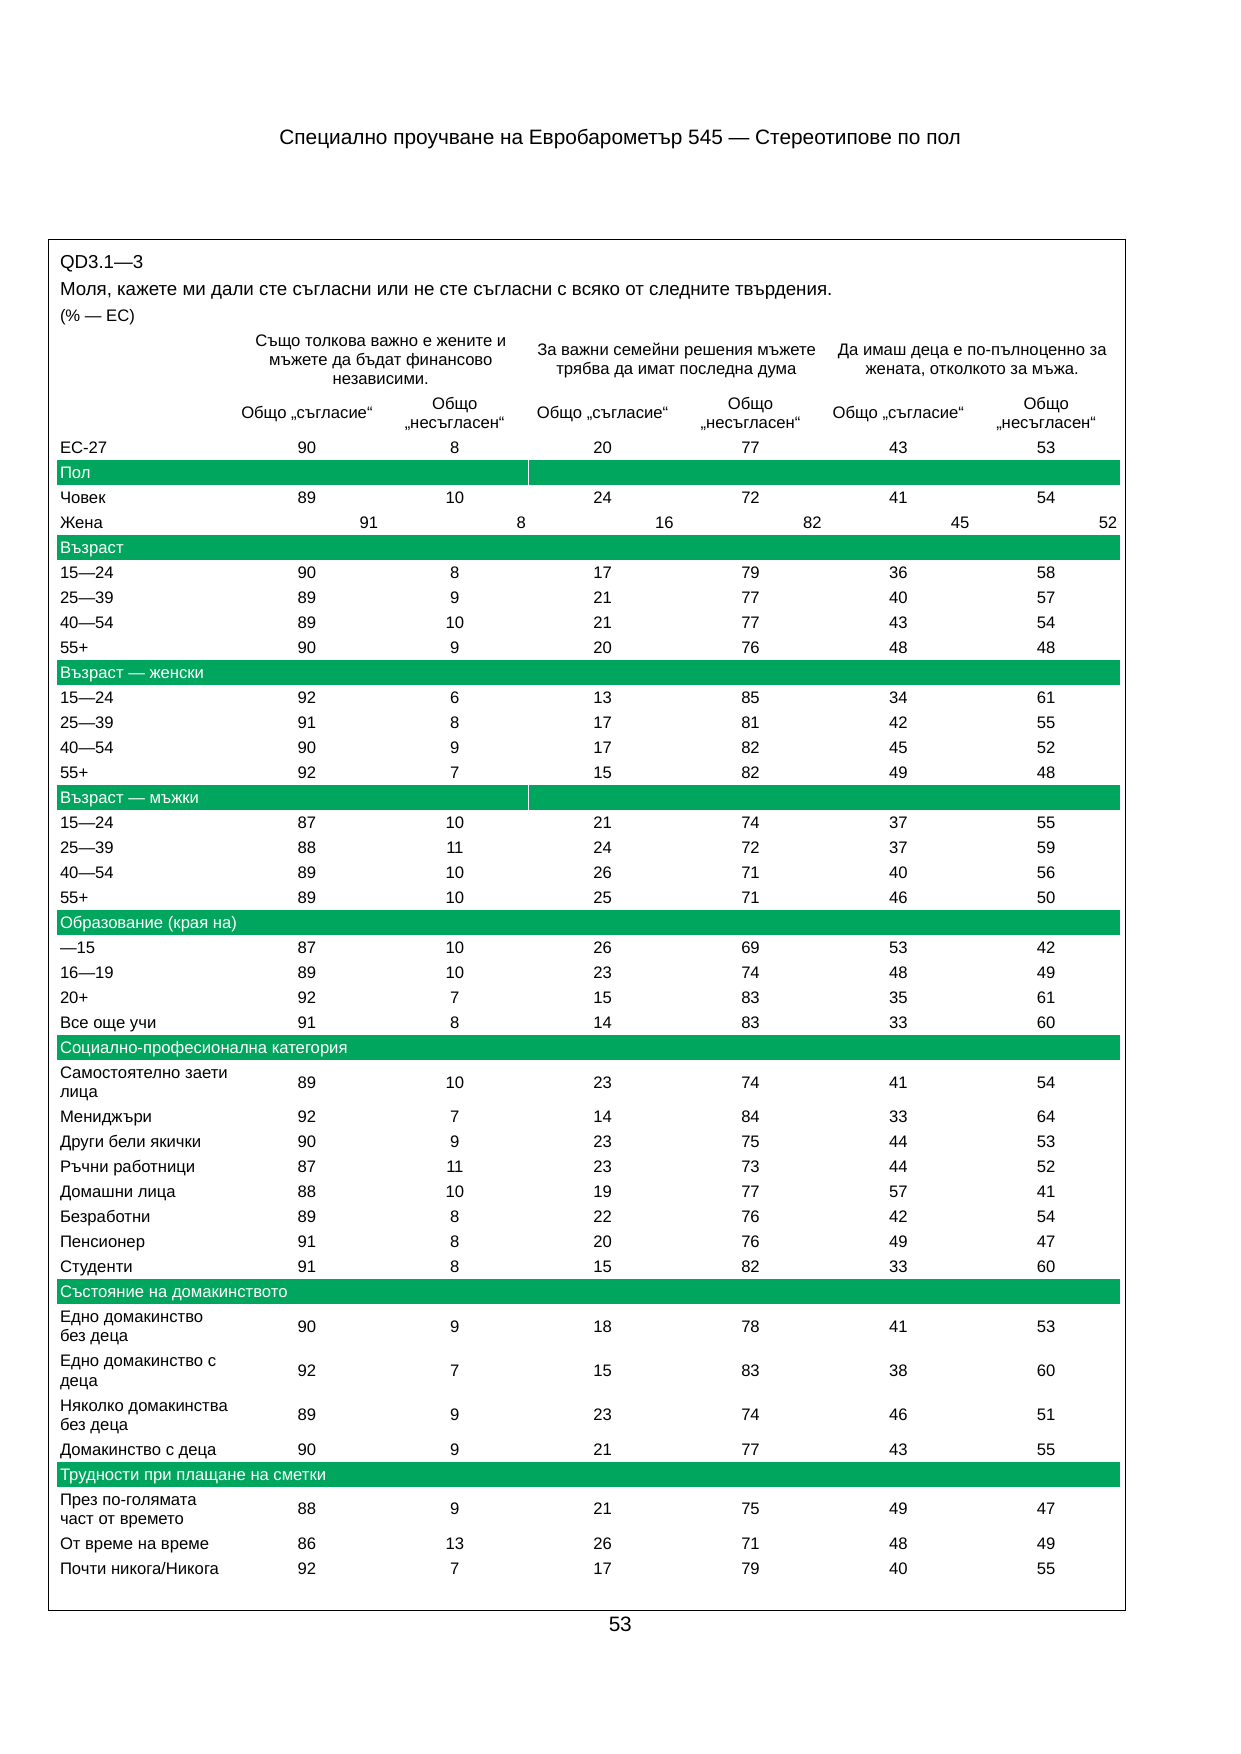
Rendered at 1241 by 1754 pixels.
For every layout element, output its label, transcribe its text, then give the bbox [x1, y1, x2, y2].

table_cell 46 [824, 885, 972, 910]
table_cell 6 [381, 685, 528, 710]
table_cell 91 [233, 510, 381, 535]
table_cell 9 [381, 1437, 528, 1462]
table_cell 77 [676, 1437, 824, 1462]
table_cell 43 [824, 610, 972, 635]
table_cell 83 [676, 1010, 824, 1035]
table_cell Моля, кажете ми дали сте съгласни или не сте съгласни с всяко от следните твърдения. [57, 275, 972, 302]
table_cell 25—39 [57, 585, 233, 610]
table_cell 53 [972, 1304, 1120, 1348]
table_cell 76 [676, 635, 824, 660]
table_cell 57 [824, 1179, 972, 1204]
table_cell 22 [529, 1204, 676, 1229]
table_cell 78 [676, 1304, 824, 1348]
table_cell 82 [676, 510, 824, 535]
table_cell 73 [676, 1154, 824, 1179]
table_cell 77 [676, 1179, 824, 1204]
table_cell 91 [233, 1010, 381, 1035]
table_cell 58 [972, 560, 1120, 585]
table_cell 74 [676, 1393, 824, 1437]
table_cell 71 [676, 1531, 824, 1556]
table_cell [824, 303, 972, 327]
table_cell 10 [381, 610, 528, 635]
table_cell 92 [233, 1556, 381, 1581]
table_cell 49 [824, 760, 972, 785]
table_cell 49 [972, 960, 1120, 985]
table_cell 72 [676, 485, 824, 510]
table_cell 42 [824, 710, 972, 735]
table_cell 86 [233, 1531, 381, 1556]
table_header [381, 248, 528, 275]
table_cell 54 [972, 1204, 1120, 1229]
table_cell 8 [381, 1010, 528, 1035]
table_cell 92 [233, 1104, 381, 1129]
table_cell 47 [972, 1229, 1120, 1254]
table_cell Пол [57, 460, 233, 485]
table_cell 54 [972, 610, 1120, 635]
table_cell Общо „съгласие“ [824, 391, 972, 435]
table_cell Жена [57, 510, 233, 535]
table_cell [972, 303, 1120, 327]
table_cell 88 [233, 1487, 381, 1531]
table_cell 8 [381, 1254, 528, 1279]
table_cell [972, 460, 1120, 485]
table_cell 89 [233, 885, 381, 910]
table_cell 53 [972, 435, 1120, 460]
table_cell 14 [529, 1010, 676, 1035]
table_cell 52 [972, 735, 1120, 760]
table_cell 26 [529, 1531, 676, 1556]
table_cell [233, 460, 381, 485]
table_cell 72 [676, 835, 824, 860]
table_cell 41 [824, 1304, 972, 1348]
table_cell Общо „несъгласен“ [381, 391, 528, 435]
table_cell 9 [381, 585, 528, 610]
table_cell 75 [676, 1129, 824, 1154]
table_cell 17 [529, 735, 676, 760]
table_cell 15—24 [57, 685, 233, 710]
table_cell [824, 785, 972, 810]
table_cell 33 [824, 1010, 972, 1035]
table_cell 49 [824, 1229, 972, 1254]
table_cell 54 [972, 485, 1120, 510]
table_cell 23 [529, 1393, 676, 1437]
table_cell 15—24 [57, 560, 233, 585]
table_cell 85 [676, 685, 824, 710]
table_cell 55 [972, 710, 1120, 735]
table_cell 9 [381, 1304, 528, 1348]
table_cell 48 [972, 760, 1120, 785]
table_cell 15 [529, 985, 676, 1010]
table_cell Общо „несъгласен“ [676, 391, 824, 435]
table_cell 26 [529, 935, 676, 960]
table_cell Почти никога/Никога [57, 1556, 233, 1581]
table_cell 21 [529, 810, 676, 835]
table_cell Възраст — женски [57, 660, 972, 685]
table_cell 7 [381, 1556, 528, 1581]
table_cell 10 [381, 885, 528, 910]
table_cell 48 [824, 1531, 972, 1556]
table_cell 87 [233, 935, 381, 960]
table_cell 7 [381, 760, 528, 785]
table_cell 8 [381, 560, 528, 585]
table_cell 51 [972, 1393, 1120, 1437]
table_cell 23 [529, 1129, 676, 1154]
table_cell 45 [824, 735, 972, 760]
table_cell (% — ЕС) [57, 303, 233, 327]
table_cell 38 [824, 1348, 972, 1392]
table_cell 25—39 [57, 710, 233, 735]
table_cell [529, 460, 676, 485]
table_cell 8 [381, 435, 528, 460]
table_cell Самостоятелно заети лица [57, 1060, 233, 1104]
table_cell Ръчни работници [57, 1154, 233, 1179]
table_cell 33 [824, 1254, 972, 1279]
table_cell 55 [972, 1556, 1120, 1581]
table_cell 90 [233, 1437, 381, 1462]
table_cell 53 [824, 935, 972, 960]
table_cell 79 [676, 1556, 824, 1581]
table_cell 82 [676, 1254, 824, 1279]
table_cell 76 [676, 1204, 824, 1229]
table_cell 90 [233, 635, 381, 660]
table_cell 7 [381, 985, 528, 1010]
table_cell 25—39 [57, 835, 233, 860]
table_cell Състояние на домакинството [57, 1279, 1120, 1304]
table_cell 90 [233, 735, 381, 760]
table_cell 43 [824, 435, 972, 460]
table_cell 40 [824, 860, 972, 885]
table_cell 15—24 [57, 810, 233, 835]
table_cell 91 [233, 1229, 381, 1254]
table_cell 36 [824, 560, 972, 585]
table_cell [972, 1035, 1120, 1060]
table_cell 76 [676, 1229, 824, 1254]
table_cell [676, 460, 824, 485]
table_cell [233, 303, 381, 327]
table_cell 37 [824, 810, 972, 835]
table_cell 8 [381, 510, 528, 535]
table_cell [233, 785, 381, 810]
table_cell 48 [824, 635, 972, 660]
table_header [824, 248, 972, 275]
table_cell 89 [233, 860, 381, 885]
table_cell 57 [972, 585, 1120, 610]
table_cell Няколко домакинства без деца [57, 1393, 233, 1437]
table_cell 60 [972, 1348, 1120, 1392]
table_cell 17 [529, 560, 676, 585]
table_cell 64 [972, 1104, 1120, 1129]
table_cell 43 [824, 1437, 972, 1462]
table_cell 13 [381, 1531, 528, 1556]
table_cell Общо „несъгласен“ [972, 391, 1120, 435]
table_header QD3.1—3 [57, 248, 233, 275]
table_cell 19 [529, 1179, 676, 1204]
table_cell 17 [529, 1556, 676, 1581]
table_cell 71 [676, 885, 824, 910]
table_cell От време на време [57, 1531, 233, 1556]
table_cell 83 [676, 985, 824, 1010]
table_cell 46 [824, 1393, 972, 1437]
table_cell Безработни [57, 1204, 233, 1229]
table_cell Пенсионер [57, 1229, 233, 1254]
table_cell 61 [972, 985, 1120, 1010]
table_cell 9 [381, 635, 528, 660]
table_cell Образование (края на) [57, 910, 1120, 935]
table_cell Мениджъри [57, 1104, 233, 1129]
table_cell ЕС-27 [57, 435, 233, 460]
table_cell 20 [529, 1229, 676, 1254]
table_cell 91 [233, 1254, 381, 1279]
table_cell 20+ [57, 985, 233, 1010]
table_cell 24 [529, 835, 676, 860]
table_cell 77 [676, 435, 824, 460]
table_cell 18 [529, 1304, 676, 1348]
table_cell 40—54 [57, 860, 233, 885]
table_cell 15 [529, 1254, 676, 1279]
table_cell [972, 660, 1120, 685]
table_cell 77 [676, 585, 824, 610]
table_cell 90 [233, 435, 381, 460]
table_cell 21 [529, 585, 676, 610]
table_cell [57, 328, 233, 391]
table_cell 88 [233, 1179, 381, 1204]
table_cell 53 [972, 1129, 1120, 1154]
table_cell [972, 275, 1120, 302]
table_cell 10 [381, 960, 528, 985]
table_cell 8 [381, 1229, 528, 1254]
table_cell 10 [381, 1060, 528, 1104]
table_cell 44 [824, 1129, 972, 1154]
table_cell 41 [824, 1060, 972, 1104]
table_cell 87 [233, 1154, 381, 1179]
table_cell Други бели якички [57, 1129, 233, 1154]
table_cell 10 [381, 935, 528, 960]
table_cell 9 [381, 1393, 528, 1437]
table_cell Все още учи [57, 1010, 233, 1035]
table_cell 11 [381, 1154, 528, 1179]
table_cell [529, 785, 676, 810]
table_cell 23 [529, 960, 676, 985]
table_cell Да имаш деца е по-пълноценно за жената, отколкото за мъжа. [824, 328, 1120, 391]
table_cell 55 [972, 810, 1120, 835]
table_cell 41 [972, 1179, 1120, 1204]
table_cell 35 [824, 985, 972, 1010]
table_cell [57, 391, 233, 435]
table_cell 55 [972, 1437, 1120, 1462]
table_cell 55+ [57, 760, 233, 785]
table_cell 92 [233, 985, 381, 1010]
table_cell 52 [972, 1154, 1120, 1179]
table_cell 21 [529, 610, 676, 635]
table_cell 90 [233, 1129, 381, 1154]
table_cell 14 [529, 1104, 676, 1129]
table_cell 89 [233, 485, 381, 510]
table_cell Общо „съгласие“ [233, 391, 381, 435]
table_cell 92 [233, 760, 381, 785]
table_cell 16 [529, 510, 676, 535]
table_cell 55+ [57, 635, 233, 660]
table_cell 41 [824, 485, 972, 510]
table_cell За важни семейни решения мъжете трябва да имат последна дума [529, 328, 824, 391]
table_cell 91 [233, 710, 381, 735]
table_cell 74 [676, 960, 824, 985]
table_cell 82 [676, 735, 824, 760]
table_cell 13 [529, 685, 676, 710]
table_cell 7 [381, 1104, 528, 1129]
table_cell [824, 460, 972, 485]
table_cell 90 [233, 1304, 381, 1348]
table_cell Домакинство с деца [57, 1437, 233, 1462]
table_cell 34 [824, 685, 972, 710]
table_cell Възраст — мъжки [57, 785, 233, 810]
table_cell Домашни лица [57, 1179, 233, 1204]
table_cell 74 [676, 810, 824, 835]
table_cell [676, 303, 824, 327]
table_cell 9 [381, 1487, 528, 1531]
table_cell 42 [824, 1204, 972, 1229]
table_cell 81 [676, 710, 824, 735]
table_cell [381, 460, 528, 485]
table_cell 9 [381, 1129, 528, 1154]
table_cell Общо „съгласие“ [529, 391, 676, 435]
table_cell 23 [529, 1154, 676, 1179]
table_cell 40—54 [57, 610, 233, 635]
table_cell 40 [824, 1556, 972, 1581]
table_cell Социално-професионална категория [57, 1035, 972, 1060]
table_cell 7 [381, 1348, 528, 1392]
table_cell 84 [676, 1104, 824, 1129]
table_cell 11 [381, 835, 528, 860]
table_cell Също толкова важно е жените и мъжете да бъдат финансово независими. [233, 328, 528, 391]
table_cell 55+ [57, 885, 233, 910]
table_header [676, 248, 824, 275]
table_cell 92 [233, 685, 381, 710]
table_cell 20 [529, 635, 676, 660]
table_cell 83 [676, 1348, 824, 1392]
table_cell 15 [529, 1348, 676, 1392]
table_cell 20 [529, 435, 676, 460]
table_cell 23 [529, 1060, 676, 1104]
table_cell 10 [381, 860, 528, 885]
table_cell 45 [824, 510, 972, 535]
table_cell 24 [529, 485, 676, 510]
table_cell 74 [676, 1060, 824, 1104]
table_cell 71 [676, 860, 824, 885]
table_header [529, 248, 676, 275]
table_cell 89 [233, 1060, 381, 1104]
table_cell 89 [233, 585, 381, 610]
table_cell 25 [529, 885, 676, 910]
table_cell 88 [233, 835, 381, 860]
table_cell 60 [972, 1254, 1120, 1279]
table_cell Трудности при плащане на сметки [57, 1462, 1120, 1487]
table_cell 89 [233, 960, 381, 985]
table_cell 75 [676, 1487, 824, 1531]
table_cell 40 [824, 585, 972, 610]
table_cell 44 [824, 1154, 972, 1179]
table_cell [381, 785, 528, 810]
table_cell 10 [381, 810, 528, 835]
table_cell Възраст [57, 535, 1120, 560]
table_cell 21 [529, 1487, 676, 1531]
table_cell 61 [972, 685, 1120, 710]
table_cell 16—19 [57, 960, 233, 985]
table_cell 8 [381, 710, 528, 735]
table_cell —15 [57, 935, 233, 960]
table_cell 87 [233, 810, 381, 835]
table_cell 10 [381, 485, 528, 510]
table_cell 42 [972, 935, 1120, 960]
table_cell [972, 785, 1120, 810]
table_cell 56 [972, 860, 1120, 885]
table_cell 89 [233, 1204, 381, 1229]
table_cell 40—54 [57, 735, 233, 760]
table_cell Едно домакинство с деца [57, 1348, 233, 1392]
table_cell Човек [57, 485, 233, 510]
table_cell 49 [824, 1487, 972, 1531]
table_cell 15 [529, 760, 676, 785]
table_cell 33 [824, 1104, 972, 1129]
table_cell 89 [233, 1393, 381, 1437]
table_cell 82 [676, 760, 824, 785]
table_cell 10 [381, 1179, 528, 1204]
table_cell 49 [972, 1531, 1120, 1556]
table_cell Студенти [57, 1254, 233, 1279]
table_cell 47 [972, 1487, 1120, 1531]
table_cell 9 [381, 735, 528, 760]
table_cell 21 [529, 1437, 676, 1462]
table_cell 52 [972, 510, 1120, 535]
table_cell 54 [972, 1060, 1120, 1104]
table_cell [381, 303, 528, 327]
table_cell 90 [233, 560, 381, 585]
table_cell 89 [233, 610, 381, 635]
table_cell През по-голямата част от времето [57, 1487, 233, 1531]
table_cell 26 [529, 860, 676, 885]
table_cell 48 [824, 960, 972, 985]
table_header [972, 248, 1120, 275]
table_cell 50 [972, 885, 1120, 910]
table_cell 8 [381, 1204, 528, 1229]
table_cell 48 [972, 635, 1120, 660]
table_cell 60 [972, 1010, 1120, 1035]
table_cell 92 [233, 1348, 381, 1392]
table_cell [529, 303, 676, 327]
table_header [233, 248, 381, 275]
table_cell 37 [824, 835, 972, 860]
table_cell Едно домакинство без деца [57, 1304, 233, 1348]
table_cell 17 [529, 710, 676, 735]
table_cell 79 [676, 560, 824, 585]
table_cell 77 [676, 610, 824, 635]
table_cell 59 [972, 835, 1120, 860]
table_cell 69 [676, 935, 824, 960]
table_cell [676, 785, 824, 810]
